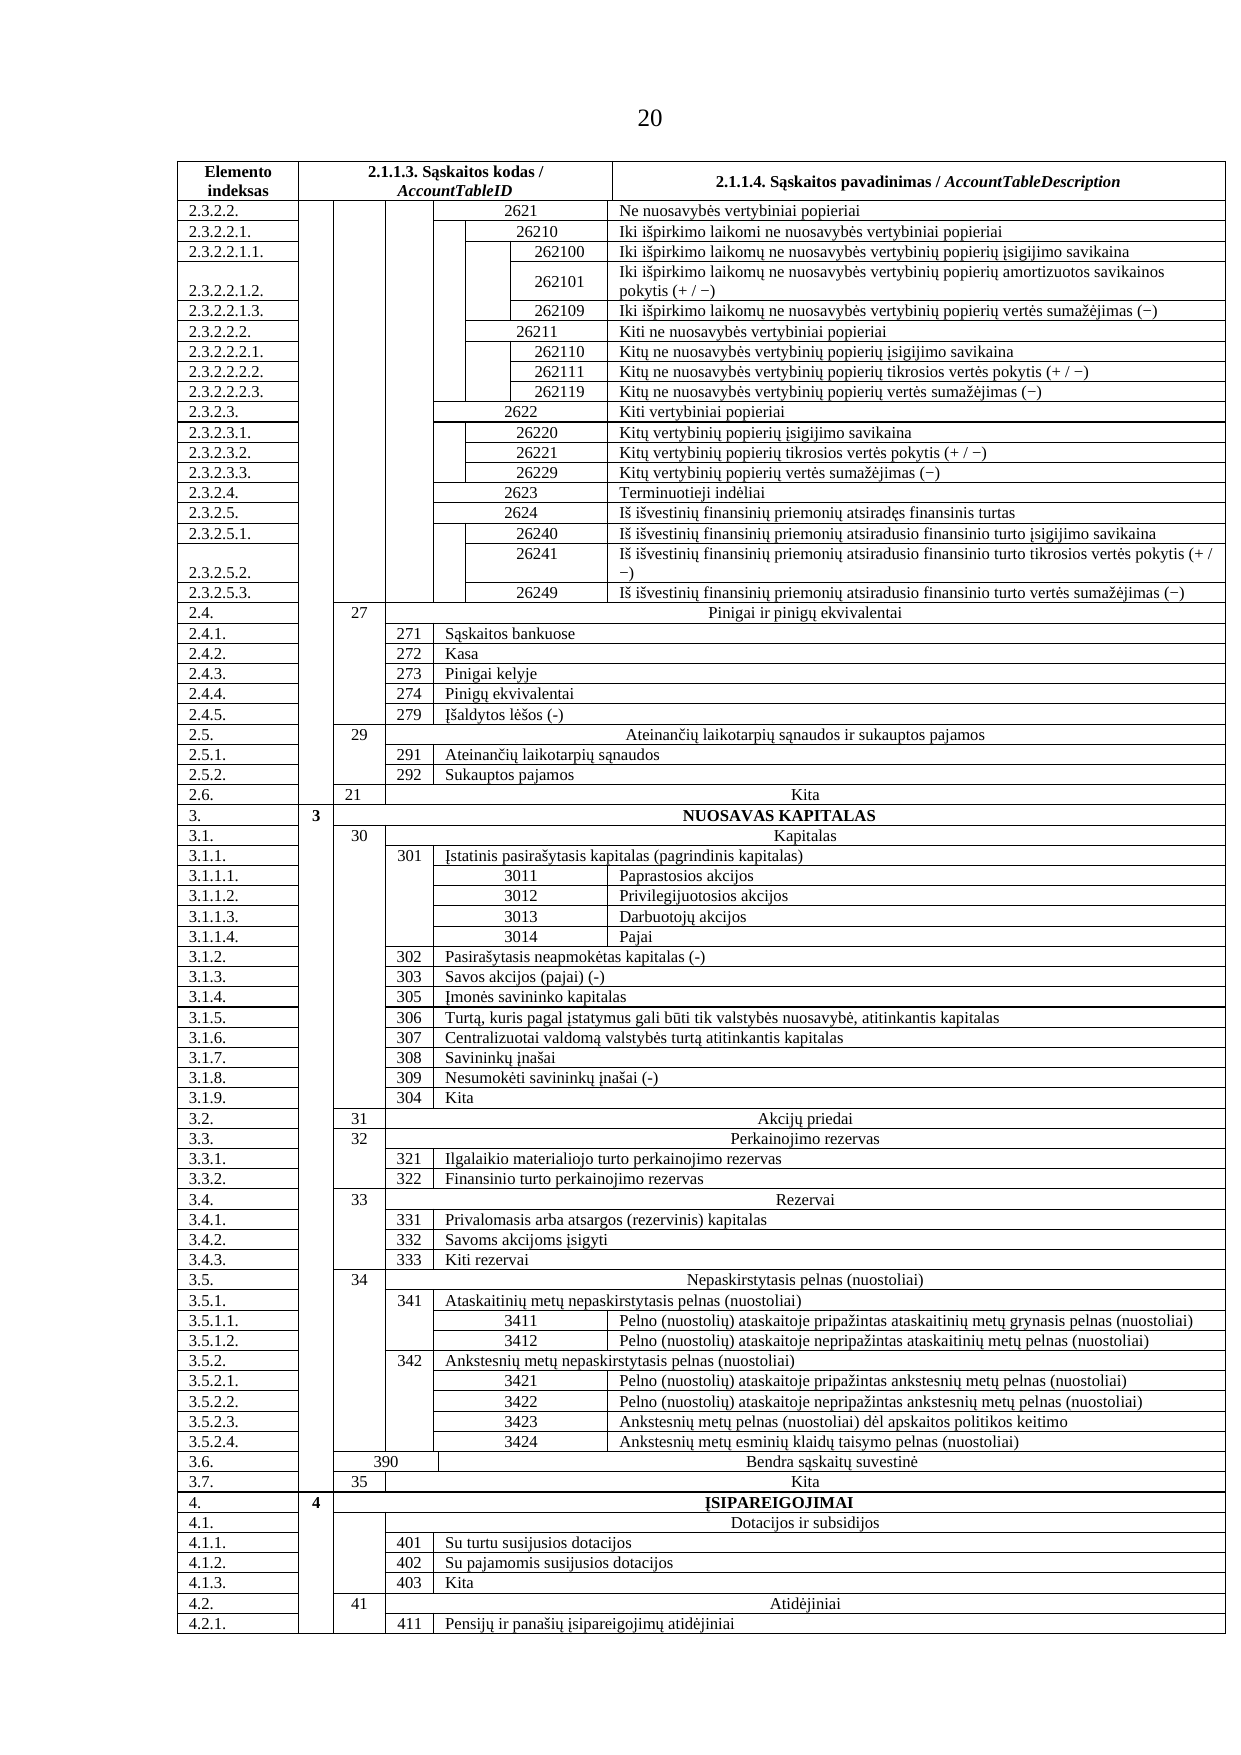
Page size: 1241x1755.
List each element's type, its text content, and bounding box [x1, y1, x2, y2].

table_cell 2.3.2.5.2. [178, 544, 298, 582]
table_cell Ilgalaikio materialiojo turto perkainojimo rezervas [434, 1149, 1225, 1168]
table_cell 3.4.1. [178, 1210, 298, 1229]
table_cell Iš išvestinių finansinių priemonių atsiradusio finansinio turto tikrosios vertės pokytis (+ / −) [608, 544, 1225, 582]
table_cell 271 [386, 624, 433, 643]
table_cell 279 [386, 704, 433, 723]
table_cell 2624 [434, 503, 607, 522]
table_cell Kitų ne nuosavybės vertybinių popierių įsigijimo savikaina [608, 342, 1225, 361]
table_cell 3.5. [178, 1270, 298, 1289]
table_cell Pasirašytasis neapmokėtas kapitalas (-) [434, 947, 1225, 966]
table_cell 3.1. [178, 826, 298, 845]
table_cell 3412 [434, 1331, 607, 1350]
table_cell 306 [386, 1008, 433, 1027]
table_cell 2.5. [178, 725, 298, 744]
table_cell [386, 201, 433, 602]
table_cell 2.3.2.2.1. [178, 221, 298, 241]
table_cell 2.3.2.2.1.3. [178, 301, 298, 320]
table_cell Kiti vertybiniai popieriai [608, 402, 1225, 421]
table_cell Finansinio turto perkainojimo rezervas [434, 1169, 1225, 1188]
table_cell 2.4.5. [178, 704, 298, 723]
table_cell 3013 [434, 906, 607, 926]
table_cell 273 [386, 664, 433, 683]
table_cell 262101 [511, 262, 607, 300]
table_cell 32 [334, 1129, 385, 1188]
table_cell Iki išpirkimo laikomų ne nuosavybės vertybinių popierių įsigijimo savikaina [608, 242, 1225, 261]
table_cell 3.1.5. [178, 1008, 298, 1027]
table_cell Pelno (nuostolių) ataskaitoje pripažintas ankstesnių metų pelnas (nuostoliai) [608, 1371, 1225, 1390]
table_cell Pinigų ekvivalentai [434, 684, 1225, 703]
table_cell 2.4.3. [178, 664, 298, 683]
table_cell Pelno (nuostolių) ataskaitoje pripažintas ataskaitinių metų grynasis pelnas (nuostoliai) [608, 1311, 1225, 1330]
table_cell 2.5.2. [178, 765, 298, 784]
table_cell 3.3. [178, 1129, 298, 1148]
table_cell Kiti rezervai [434, 1250, 1225, 1269]
table_cell Kapitalas [386, 826, 1225, 845]
table_cell 341 [386, 1290, 433, 1350]
table_cell 2.5.1. [178, 745, 298, 764]
table_cell Terminuotieji indėliai [608, 483, 1225, 502]
table_cell 2.3.2.3.1. [178, 423, 298, 442]
table_cell 2.6. [178, 785, 298, 804]
table_cell 3.1.2. [178, 947, 298, 966]
table_cell Iš išvestinių finansinių priemonių atsiradusio finansinio turto vertės sumažėjimas (−) [608, 583, 1225, 602]
table_cell Bendra sąskaitų suvestinė [439, 1452, 1225, 1471]
table_cell Kitų vertybinių popierių įsigijimo savikaina [608, 423, 1225, 442]
table_cell Dotacijos ir subsidijos [386, 1513, 1225, 1532]
table_cell 26229 [466, 463, 607, 482]
table_cell Kita [386, 785, 1225, 804]
table_cell Perkainojimo rezervas [386, 1129, 1225, 1148]
table_cell [334, 201, 385, 602]
table_cell Savos akcijos (pajai) (-) [434, 967, 1225, 986]
table_cell 411 [386, 1614, 433, 1633]
table_cell 3.5.2. [178, 1351, 298, 1370]
table_cell 321 [386, 1149, 433, 1168]
table_cell ĮSIPAREIGOJIMAI [334, 1493, 1225, 1512]
table_cell Savininkų įnašai [434, 1048, 1225, 1067]
table_cell 2.3.2.2.1.1. [178, 242, 298, 261]
table_cell 3.2. [178, 1109, 298, 1128]
table_cell Nesumokėti savininkų įnašai (-) [434, 1068, 1225, 1087]
table_cell NUOSAVAS KAPITALAS [334, 805, 1225, 824]
table_cell 3.1.1.3. [178, 906, 298, 926]
table_cell 29 [334, 725, 385, 784]
table_cell Kita [434, 1573, 1225, 1592]
table_cell 4.1.1. [178, 1533, 298, 1552]
table_cell Įstatinis pasirašytasis kapitalas (pagrindinis kapitalas) [434, 846, 1225, 865]
table_cell 3421 [434, 1371, 607, 1390]
table_cell 3423 [434, 1412, 607, 1431]
table_cell 4 [299, 1493, 333, 1633]
table_cell 26249 [466, 583, 607, 602]
table_cell 4.2.1. [178, 1614, 298, 1633]
table_cell 3.5.1. [178, 1290, 298, 1309]
table_cell [334, 1513, 385, 1592]
table_cell 3.1.8. [178, 1068, 298, 1087]
table_cell 3.1.1.1. [178, 866, 298, 885]
table_cell 2623 [434, 483, 607, 502]
table_cell 2.3.2.5.1. [178, 524, 298, 543]
table_cell 3.5.1.1. [178, 1311, 298, 1330]
table_cell Su turtu susijusios dotacijos [434, 1533, 1225, 1552]
table_cell 2.4.4. [178, 684, 298, 703]
table_cell 3.1.1.2. [178, 886, 298, 905]
table_cell Iš išvestinių finansinių priemonių atsiradęs finansinis turtas [608, 503, 1225, 522]
table_cell 3.1.9. [178, 1088, 298, 1107]
table_cell 3422 [434, 1391, 607, 1411]
table_cell 402 [386, 1553, 433, 1572]
table_cell 3 [299, 805, 333, 1491]
table_cell Pinigai ir pinigų ekvivalentai [386, 603, 1225, 622]
table_cell Akcijų priedai [386, 1109, 1225, 1128]
table_cell 2.3.2.2. [178, 201, 298, 220]
table_cell 2622 [434, 402, 607, 421]
table_cell Ataskaitinių metų nepaskirstytasis pelnas (nuostoliai) [434, 1290, 1225, 1309]
table_cell 262100 [511, 242, 607, 261]
table_cell Ankstesnių metų pelnas (nuostoliai) dėl apskaitos politikos keitimo [608, 1412, 1225, 1431]
table_cell 2.3.2.3.2. [178, 443, 298, 462]
table_cell 305 [386, 987, 433, 1006]
table_cell 3.1.7. [178, 1048, 298, 1067]
table_cell 3.5.2.1. [178, 1371, 298, 1390]
table_cell 3.5.2.4. [178, 1432, 298, 1451]
table_cell 31 [334, 1109, 385, 1128]
table_cell Kitų vertybinių popierių vertės sumažėjimas (−) [608, 463, 1225, 482]
table_cell 403 [386, 1573, 433, 1592]
table_cell Įšaldytos lėšos (-) [434, 704, 1225, 723]
table_cell 262119 [511, 382, 607, 401]
table_cell Iki išpirkimo laikomų ne nuosavybės vertybinių popierių amortizuotos savikainos pokytis (+ / −) [608, 262, 1225, 300]
table_cell 3.4.2. [178, 1230, 298, 1249]
table_cell Kita [386, 1472, 1225, 1491]
table_cell 322 [386, 1169, 433, 1188]
table_cell 26220 [466, 423, 607, 442]
table_cell 2.3.2.3. [178, 402, 298, 421]
table_cell Kitų vertybinių popierių tikrosios vertės pokytis (+ / −) [608, 443, 1225, 462]
table_cell Pensijų ir panašių įsipareigojimų atidėjiniai [434, 1614, 1225, 1633]
table_cell 26221 [466, 443, 607, 462]
table_cell 3.1.4. [178, 987, 298, 1006]
table_cell 2.3.2.2.2.2. [178, 362, 298, 381]
table_cell 302 [386, 947, 433, 966]
table_cell Sukauptos pajamos [434, 765, 1225, 784]
table_cell Darbuotojų akcijos [608, 906, 1225, 926]
table_cell 390 [334, 1452, 438, 1471]
table_cell 3012 [434, 886, 607, 905]
table_cell [434, 221, 465, 401]
table_cell 3.4. [178, 1189, 298, 1208]
table_cell 332 [386, 1230, 433, 1249]
table_cell 2.3.2.4. [178, 483, 298, 502]
table_cell [299, 201, 333, 804]
table_cell Ateinančių laikotarpių sąnaudos ir sukauptos pajamos [386, 725, 1225, 744]
table_cell Kita [434, 1088, 1225, 1107]
table_cell 3.4.3. [178, 1250, 298, 1269]
table_cell Iš išvestinių finansinių priemonių atsiradusio finansinio turto įsigijimo savikaina [608, 524, 1225, 543]
table_cell 26211 [466, 321, 607, 341]
table_cell Ankstesnių metų nepaskirstytasis pelnas (nuostoliai) [434, 1351, 1225, 1370]
table_cell 3011 [434, 866, 607, 885]
table_cell Ateinančių laikotarpių sąnaudos [434, 745, 1225, 764]
table_cell 2621 [434, 201, 607, 220]
table_cell 2.3.2.2.2.1. [178, 342, 298, 361]
table_cell Nepaskirstytasis pelnas (nuostoliai) [386, 1270, 1225, 1289]
table_header Elemento indeksas [178, 162, 298, 200]
table_cell Kiti ne nuosavybės vertybiniai popieriai [608, 321, 1225, 341]
table_cell 21 [334, 785, 385, 804]
table_header 2.1.1.4. Sąskaitos pavadinimas / AccountTableDescription [613, 162, 1225, 200]
table_cell 3424 [434, 1432, 607, 1451]
table_cell 304 [386, 1088, 433, 1107]
table_cell 3.3.1. [178, 1149, 298, 1168]
table_cell 292 [386, 765, 433, 784]
table_cell 2.4. [178, 603, 298, 622]
table_cell Kitų ne nuosavybės vertybinių popierių vertės sumažėjimas (−) [608, 382, 1225, 401]
table_cell 333 [386, 1250, 433, 1269]
table_cell 2.4.2. [178, 644, 298, 663]
table_cell 2.3.2.2.1.2. [178, 262, 298, 300]
table_cell Rezervai [386, 1189, 1225, 1208]
table_cell [434, 524, 465, 602]
table_cell Įmonės savininko kapitalas [434, 987, 1225, 1006]
table_cell 26241 [466, 544, 607, 582]
table_cell 3.1.1. [178, 846, 298, 865]
table_cell [466, 242, 510, 320]
table_cell 4. [178, 1493, 298, 1512]
table_cell 274 [386, 684, 433, 703]
table_cell 262110 [511, 342, 607, 361]
table_cell 27 [334, 603, 385, 723]
table_cell 4.1.2. [178, 1553, 298, 1572]
table_cell 41 [334, 1594, 385, 1633]
table_cell 309 [386, 1068, 433, 1087]
table_cell Ankstesnių metų esminių klaidų taisymo pelnas (nuostoliai) [608, 1432, 1225, 1451]
table_cell 331 [386, 1210, 433, 1229]
table_cell Pelno (nuostolių) ataskaitoje nepripažintas ankstesnių metų pelnas (nuostoliai) [608, 1391, 1225, 1411]
table_cell Ne nuosavybės vertybiniai popieriai [608, 201, 1225, 220]
table_cell Paprastosios akcijos [608, 866, 1225, 885]
table_cell 3. [178, 805, 298, 824]
table_cell Iki išpirkimo laikomi ne nuosavybės vertybiniai popieriai [608, 221, 1225, 241]
table_cell 303 [386, 967, 433, 986]
table_cell 30 [334, 826, 385, 1107]
table_cell 2.3.2.2.2. [178, 321, 298, 341]
table_cell 3.1.6. [178, 1028, 298, 1047]
table_cell Centralizuotai valdomą valstybės turtą atitinkantis kapitalas [434, 1028, 1225, 1047]
table_cell 3.5.2.2. [178, 1391, 298, 1411]
table_cell 3.3.2. [178, 1169, 298, 1188]
table_cell 26240 [466, 524, 607, 543]
table_cell 3.5.1.2. [178, 1331, 298, 1350]
table_cell 3014 [434, 927, 607, 946]
table_header 2.1.1.3. Sąskaitos kodas / AccountTableID [299, 162, 612, 200]
table_cell 301 [386, 846, 433, 946]
table_cell 34 [334, 1270, 385, 1451]
table_cell Sąskaitos bankuose [434, 624, 1225, 643]
table_cell Pelno (nuostolių) ataskaitoje nepripažintas ataskaitinių metų pelnas (nuostoliai) [608, 1331, 1225, 1350]
table_cell 33 [334, 1189, 385, 1269]
table_cell 3.6. [178, 1452, 298, 1471]
table_cell Kitų ne nuosavybės vertybinių popierių tikrosios vertės pokytis (+ / −) [608, 362, 1225, 381]
table_cell Kasa [434, 644, 1225, 663]
table_cell Pinigai kelyje [434, 664, 1225, 683]
table_cell 307 [386, 1028, 433, 1047]
table_cell 3.1.3. [178, 967, 298, 986]
table_cell 35 [334, 1472, 385, 1491]
table_cell Iki išpirkimo laikomų ne nuosavybės vertybinių popierių vertės sumažėjimas (−) [608, 301, 1225, 320]
table_cell 3.5.2.3. [178, 1412, 298, 1431]
table_cell 342 [386, 1351, 433, 1451]
table_cell 26210 [466, 221, 607, 241]
table_cell 308 [386, 1048, 433, 1067]
table_cell 4.1.3. [178, 1573, 298, 1592]
table_cell 401 [386, 1533, 433, 1552]
table_cell Turtą, kuris pagal įstatymus gali būti tik valstybės nuosavybė, atitinkantis kapitalas [434, 1008, 1225, 1027]
table_cell 262111 [511, 362, 607, 381]
table_cell 4.2. [178, 1594, 298, 1613]
table_cell 2.3.2.5. [178, 503, 298, 522]
table_cell 3.7. [178, 1472, 298, 1491]
table_cell 262109 [511, 301, 607, 320]
table_cell 3.1.1.4. [178, 927, 298, 946]
table_cell Privilegijuotosios akcijos [608, 886, 1225, 905]
table_cell 2.3.2.5.3. [178, 583, 298, 602]
table_cell 4.1. [178, 1513, 298, 1532]
table_cell Savoms akcijoms įsigyti [434, 1230, 1225, 1249]
table_cell 3411 [434, 1311, 607, 1330]
table_cell Su pajamomis susijusios dotacijos [434, 1553, 1225, 1572]
table_cell [434, 423, 465, 482]
table_cell 2.3.2.2.2.3. [178, 382, 298, 401]
table_cell 291 [386, 745, 433, 764]
table_cell 2.4.1. [178, 624, 298, 643]
table_cell Privalomasis arba atsargos (rezervinis) kapitalas [434, 1210, 1225, 1229]
table_cell Atidėjiniai [386, 1594, 1225, 1613]
table_cell [466, 342, 510, 401]
table_cell 2.3.2.3.3. [178, 463, 298, 482]
table_cell 272 [386, 644, 433, 663]
table_cell Pajai [608, 927, 1225, 946]
